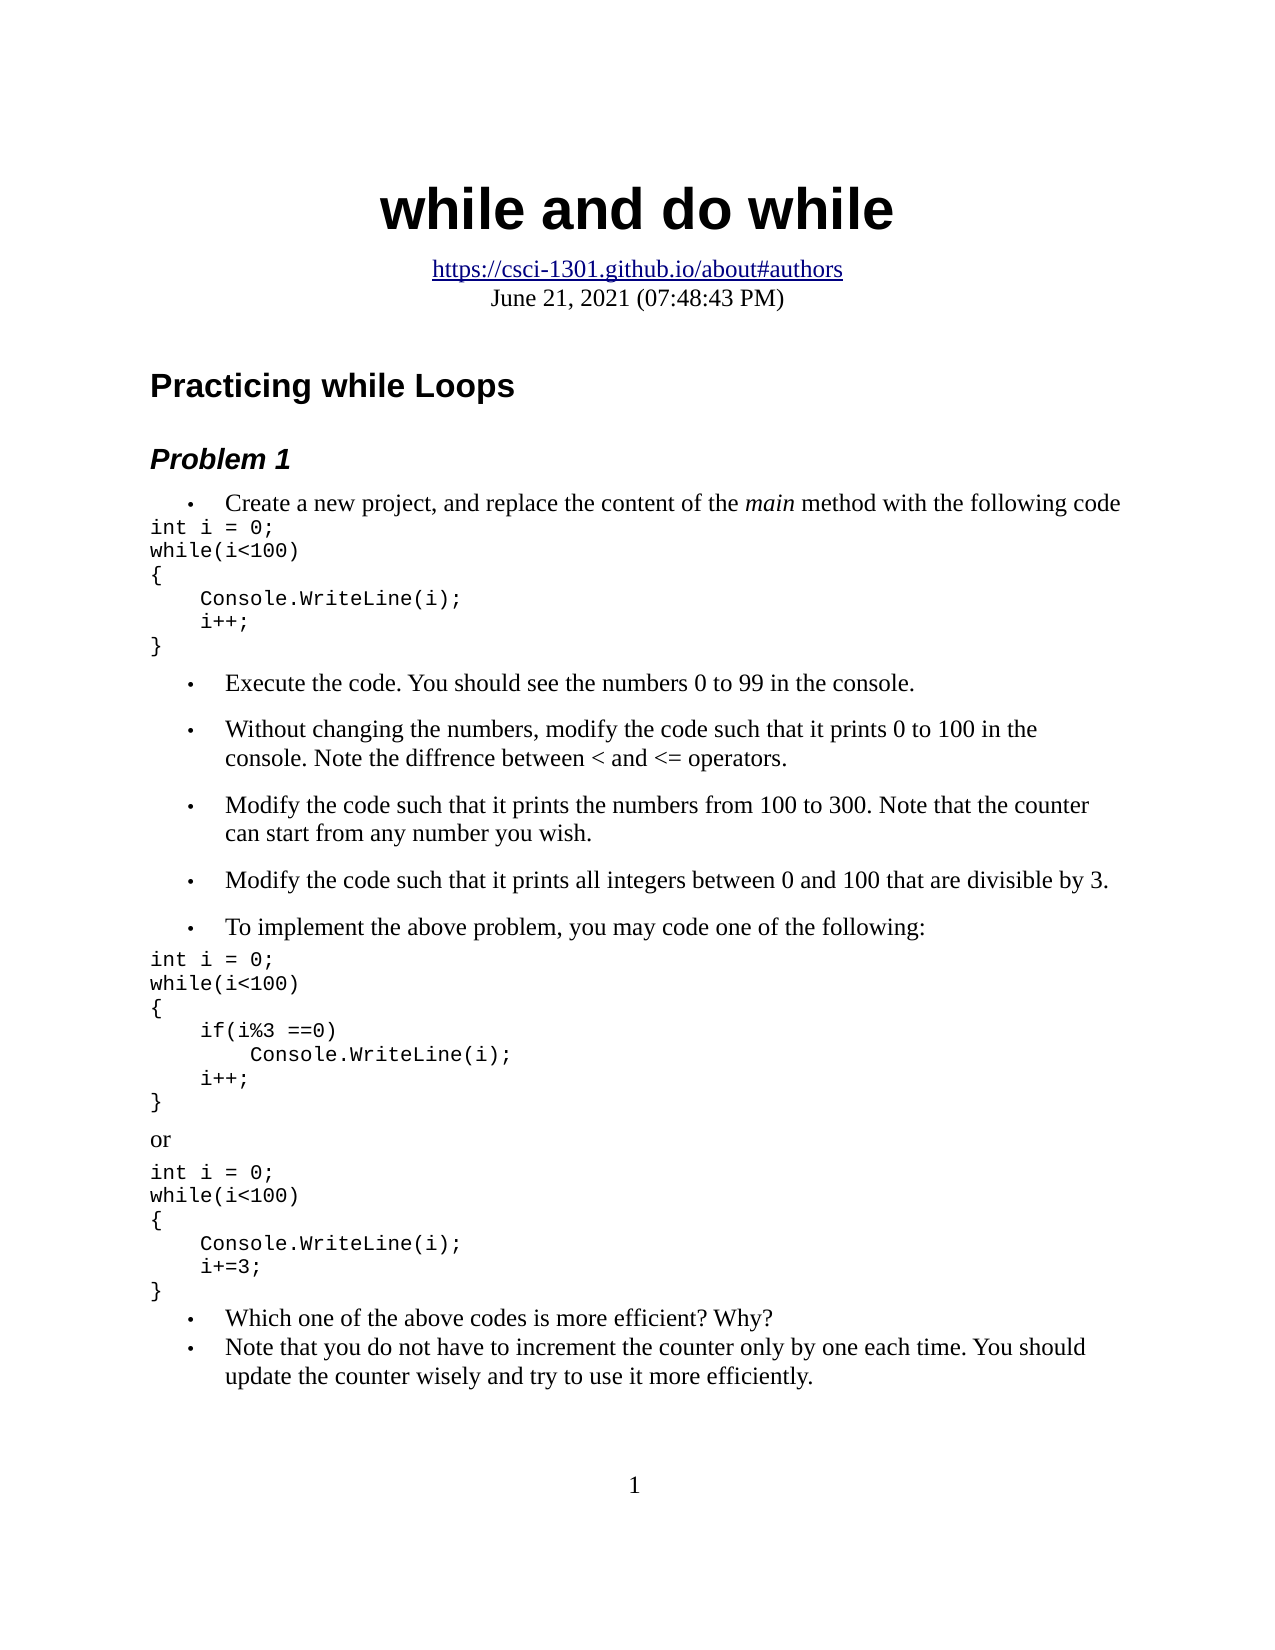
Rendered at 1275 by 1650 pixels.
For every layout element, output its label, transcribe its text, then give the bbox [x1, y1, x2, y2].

text Console.WriteLine(i); [150, 1233, 1125, 1256]
text https://csci-1301.github.io/about#authors [150, 254, 1125, 283]
subtitle Problem 1 [150, 442, 1125, 476]
text i+=3; [150, 1256, 1125, 1280]
text June 21, 2021 (07:48:43 PM) [150, 283, 1125, 312]
list To implement the above problem, you may code one of the following: [187, 912, 1125, 941]
text int i = 0; [150, 949, 1125, 973]
text { [150, 564, 1125, 588]
list Which one of the above codes is more efficient? Why? [187, 1303, 1125, 1332]
text { [150, 1209, 1125, 1233]
text } [150, 1280, 1125, 1303]
title while and do while [150, 175, 1125, 242]
list Create a new project, and replace the content of the main method with the following code [187, 488, 1125, 517]
text while(i<100) [150, 973, 1125, 997]
list Without changing the numbers, modify the code such that it prints 0 to 100 in the console. Note the diffrence between < and <= operators. [187, 714, 1125, 772]
list Modify the code such that it prints the numbers from 100 to 300. Note that the counter can start from any number you wish. [187, 790, 1125, 847]
text i++; [150, 611, 1125, 635]
list Execute the code. You should see the numbers 0 to 99 in the console. [187, 668, 1125, 696]
text } [150, 1091, 1125, 1115]
text if(i%3 ==0) [150, 1020, 1125, 1044]
text } [150, 635, 1125, 659]
text while(i<100) [150, 540, 1125, 564]
text int i = 0; [150, 517, 1125, 540]
text i++; [150, 1068, 1125, 1091]
text or [150, 1124, 1125, 1153]
text Console.WriteLine(i); [150, 1044, 1125, 1068]
text Console.WriteLine(i); [150, 588, 1125, 611]
text while(i<100) [150, 1185, 1125, 1209]
text int i = 0; [150, 1162, 1125, 1185]
list Note that you do not have to increment the counter only by one each time. You should update the counter wisely and try to use it more efficiently. [187, 1332, 1125, 1390]
list Modify the code such that it prints all integers between 0 and 100 that are divisible by 3. [187, 865, 1125, 894]
text { [150, 997, 1125, 1020]
subtitle Practicing while Loops [150, 366, 1125, 404]
